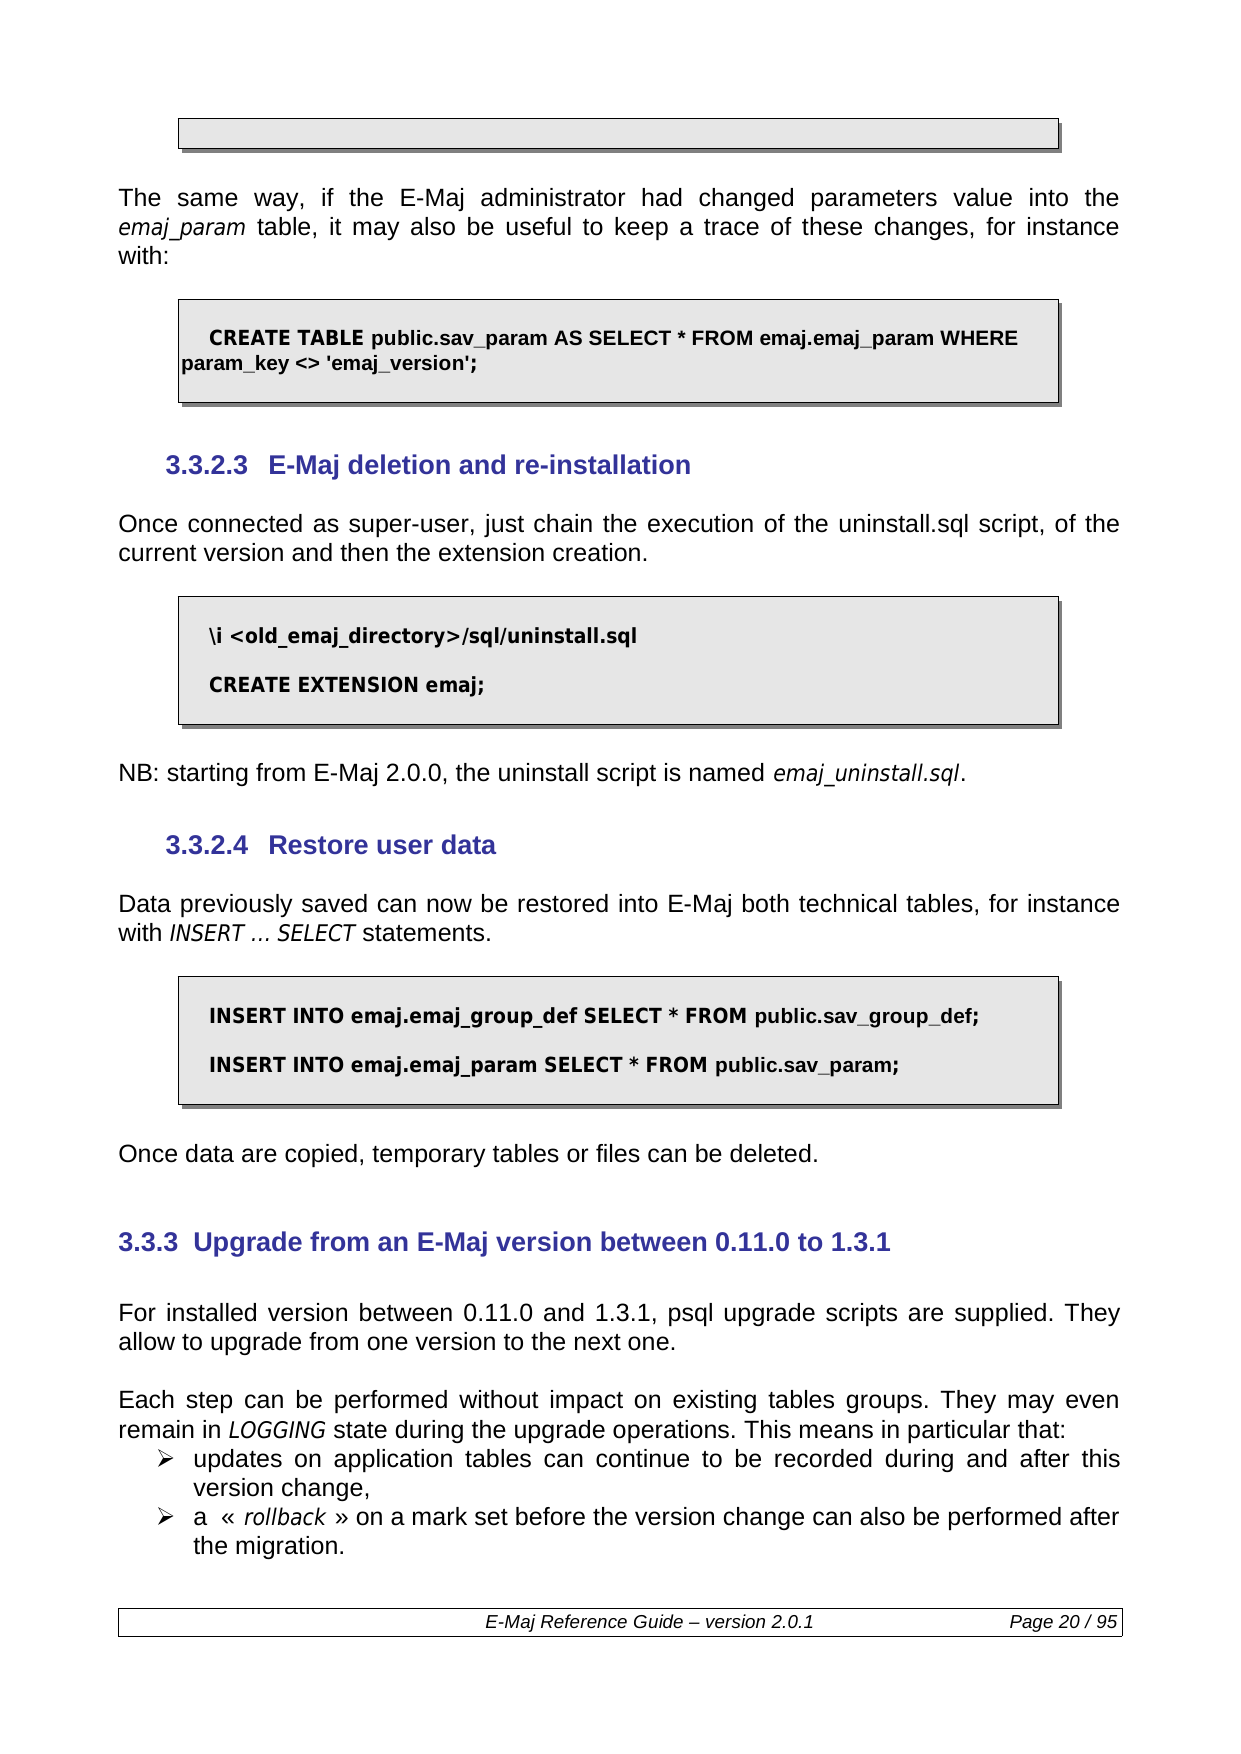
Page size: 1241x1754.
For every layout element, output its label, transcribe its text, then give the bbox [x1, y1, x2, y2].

text The same way, if the E-Maj administrator had changed parameters value into the emaj_param table, it may also be useful to keep a trace of these changes, for instance with: [118, 182, 1122, 269]
list updates on application tables can continue to be recorded during and after this version change, [156, 1443, 1122, 1502]
text INSERT INTO emaj.emaj_group_def SELECT * FROM public.sav_group_def; [179, 1001, 1058, 1025]
text INSERT INTO emaj.emaj_param SELECT * FROM public.sav_param; [179, 1050, 1058, 1074]
text Data previously saved can now be restored into E-Maj both technical tables, for instance with INSERT … SELECT statements. [118, 889, 1122, 947]
text CREATE EXTENSION emaj; [179, 669, 1058, 694]
text For installed version between 0.11.0 and 1.3.1, psql upgrade scripts are supplied. They allow to upgrade from one version to the next one. [118, 1298, 1122, 1356]
subtitle E-Maj deletion and re-installation [165, 449, 1122, 480]
text CREATE TABLE public.sav_param AS SELECT * FROM emaj.emaj_param WHERE param_key <> 'emaj_version'; [179, 323, 1058, 372]
text NB: starting from E-Maj 2.0.0, the uninstall script is named emaj_uninstall.sql. [118, 758, 1122, 787]
text \i <old_emaj_directory>/sql/uninstall.sql [179, 621, 1058, 645]
text Once connected as super-user, just chain the execution of the uninstall.sql script, of the current version and then the extension creation. [118, 509, 1122, 567]
text Each step can be performed without impact on existing tables groups. They may even remain in LOGGING state during the upgrade operations. This means in particular that: [118, 1385, 1122, 1443]
subtitle Upgrade from an E-Maj version between 0.11.0 to 1.3.1 [118, 1226, 1122, 1257]
subtitle Restore user data [165, 829, 1122, 860]
text Once data are copied, temporary tables or files can be deleted. [118, 1138, 1122, 1167]
list a « rollback » on a mark set before the version change can also be performed after the migration. [156, 1502, 1122, 1560]
